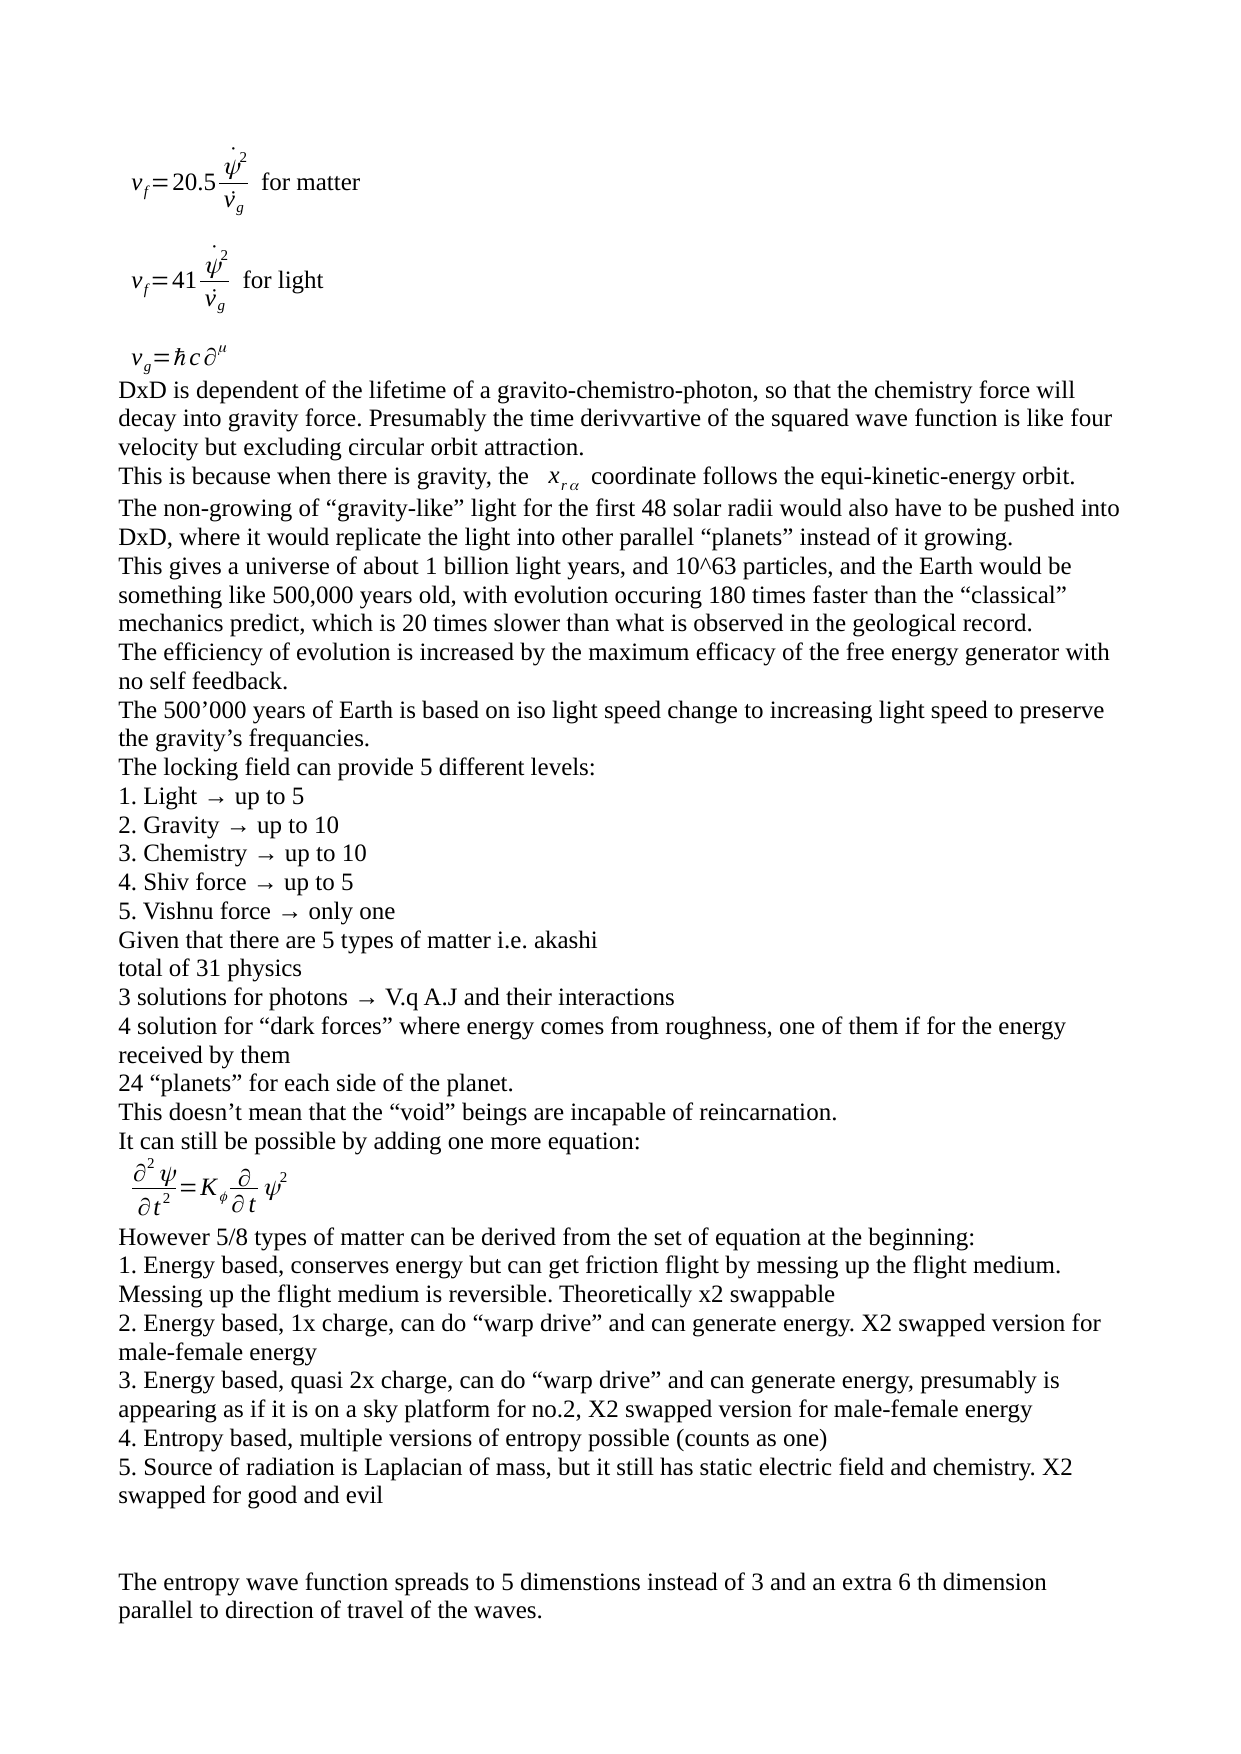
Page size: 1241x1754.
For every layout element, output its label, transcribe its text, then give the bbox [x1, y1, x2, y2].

text The entropy wave function spreads to 5 dimenstions instead of 3 and an extra 6 th dimension parallel to direction of travel of the waves. [118, 1567, 1122, 1624]
text 3. Chemistry → up to 10 [118, 838, 1122, 867]
text 4. Entropy based, multiple versions of entropy possible (counts as one) [118, 1423, 1122, 1452]
text The locking field can provide 5 different levels: [118, 752, 1122, 781]
text The 500’000 years of Earth is based on iso light speed change to increasing light speed to preserve the gravity’s frequancies. [118, 695, 1122, 752]
text 5. Source of radiation is Laplacian of mass, but it still has static electric field and chemistry. X2 swapped for good and evil [118, 1452, 1122, 1509]
text DxD is dependent of the lifetime of a gravito-chemistro-photon, so that the chemistry force will decay into gravity force. Presumably the time derivvartive of the squared wave function is like four velocity but excluding circular orbit attraction. [118, 375, 1122, 461]
text The non-growing of “gravity-like” light for the first 48 solar radii would also have to be pushed into DxD, where it would replicate the light into other parallel “planets” instead of it growing. [118, 493, 1122, 551]
text 1. Energy based, conserves energy but can get friction flight by messing up the flight medium. Messing up the flight medium is reversible. Theoretically x2 swappable [118, 1251, 1122, 1308]
text This doesn’t mean that the “void” beings are incapable of reincarnation. [118, 1097, 1122, 1126]
text It can still be possible by adding one more equation: [118, 1126, 1122, 1155]
text 1. Light → up to 5 [118, 781, 1122, 810]
text 3 solutions for photons → V.q A.J and their interactions [118, 982, 1122, 1011]
text This gives a universe of about 1 billion light years, and 10^63 particles, and the Earth would be something like 500,000 years old, with evolution occuring 180 times faster than the “classical” mechanics predict, which is 20 times slower than what is observed in the geological record. [118, 551, 1122, 637]
text total of 31 physics [118, 953, 1122, 982]
text 4 solution for “dark forces” where energy comes from roughness, one of them if for the energy received by them [118, 1011, 1122, 1068]
text The efficiency of evolution is increased by the maximum efficacy of the free energy generator with no self feedback. [118, 637, 1122, 695]
text 5. Vishnu force → only one [118, 896, 1122, 925]
text However 5/8 types of matter can be derived from the set of equation at the beginning: [118, 1222, 1122, 1251]
text 2. Energy based, 1x charge, can do “warp drive” and can generate energy. X2 swapped version for male-female energy [118, 1308, 1122, 1366]
text for matter [118, 147, 1122, 216]
text 4. Shiv force → up to 5 [118, 867, 1122, 896]
text Given that there are 5 types of matter i.e. akashi [118, 925, 1122, 953]
text 2. Gravity → up to 10 [118, 810, 1122, 838]
text for light [118, 245, 1122, 314]
text 24 “planets” for each side of the planet. [118, 1068, 1122, 1097]
text 3. Energy based, quasi 2x charge, can do “warp drive” and can generate energy, presumably is appearing as if it is on a sky platform for no.2, X2 swapped version for male-female energy [118, 1366, 1122, 1423]
text This is because when there is gravity, the coordinate follows the equi-kinetic-energy orbit. [118, 461, 1122, 493]
